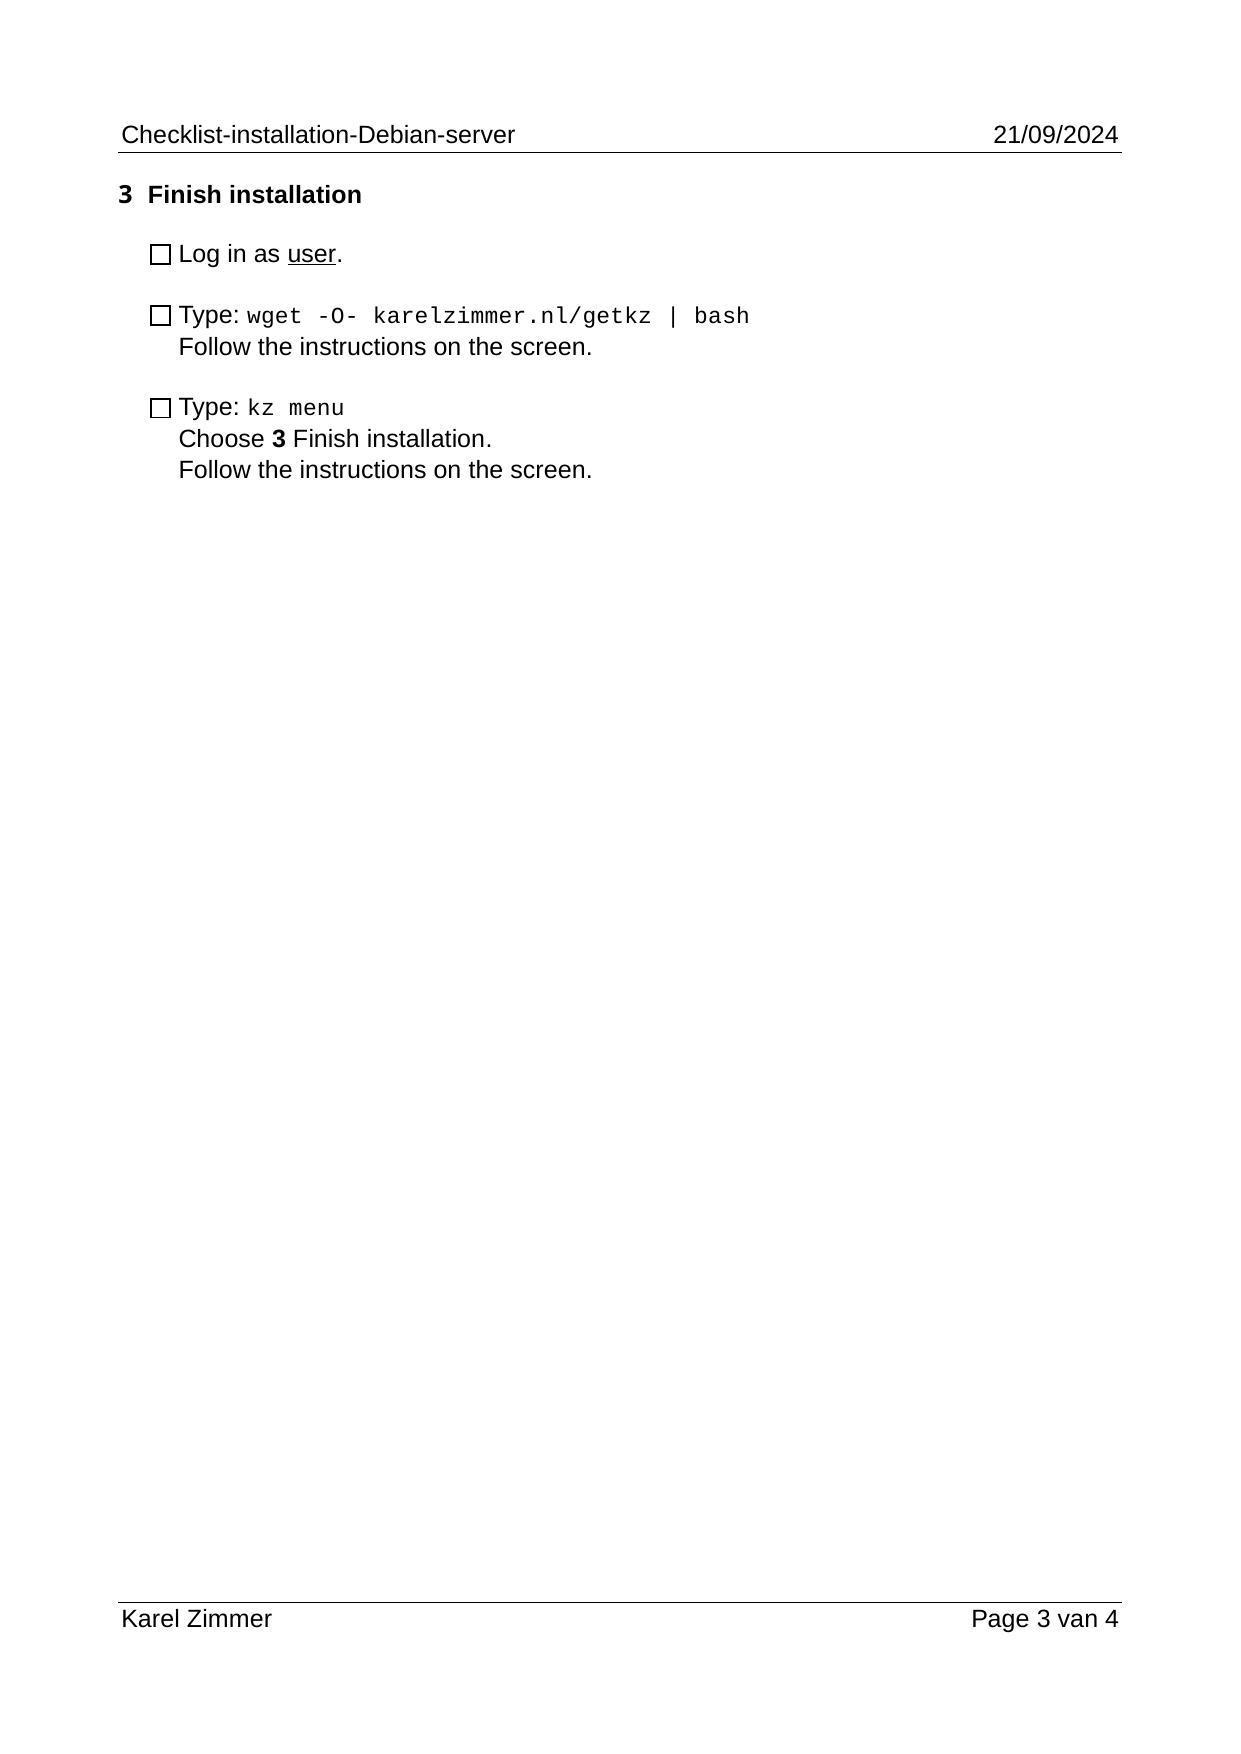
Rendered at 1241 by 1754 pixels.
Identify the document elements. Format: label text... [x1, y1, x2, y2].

table_header Log in as USER. [177, 239, 1122, 269]
table_cell [177, 362, 1122, 392]
table_cell [118, 392, 142, 424]
table_cell Type: wget -O- karelzimmer.nl/getkz | bash [177, 300, 1122, 332]
table_cell [118, 362, 142, 392]
table_cell Follow the instructions on the screen. [177, 332, 1122, 362]
table_cell [142, 269, 177, 300]
table_cell [142, 454, 177, 485]
table_cell [118, 424, 142, 454]
table_cell Follow the instructions on the screen. [177, 454, 1122, 485]
table_cell [177, 269, 1122, 300]
table_cell [142, 332, 177, 362]
table_cell [142, 362, 177, 392]
table_cell [142, 300, 177, 332]
table_cell [142, 392, 177, 424]
list Finish installation [118, 177, 1122, 211]
table_cell [118, 300, 142, 332]
table_cell [118, 454, 142, 485]
table_cell Choose 3 Finish installation. [177, 424, 1122, 454]
table_cell Type: kz menu [177, 392, 1122, 424]
table_header [118, 239, 142, 269]
table_cell [118, 332, 142, 362]
table_header [142, 239, 177, 269]
table_cell [118, 269, 142, 300]
table_cell [142, 424, 177, 454]
